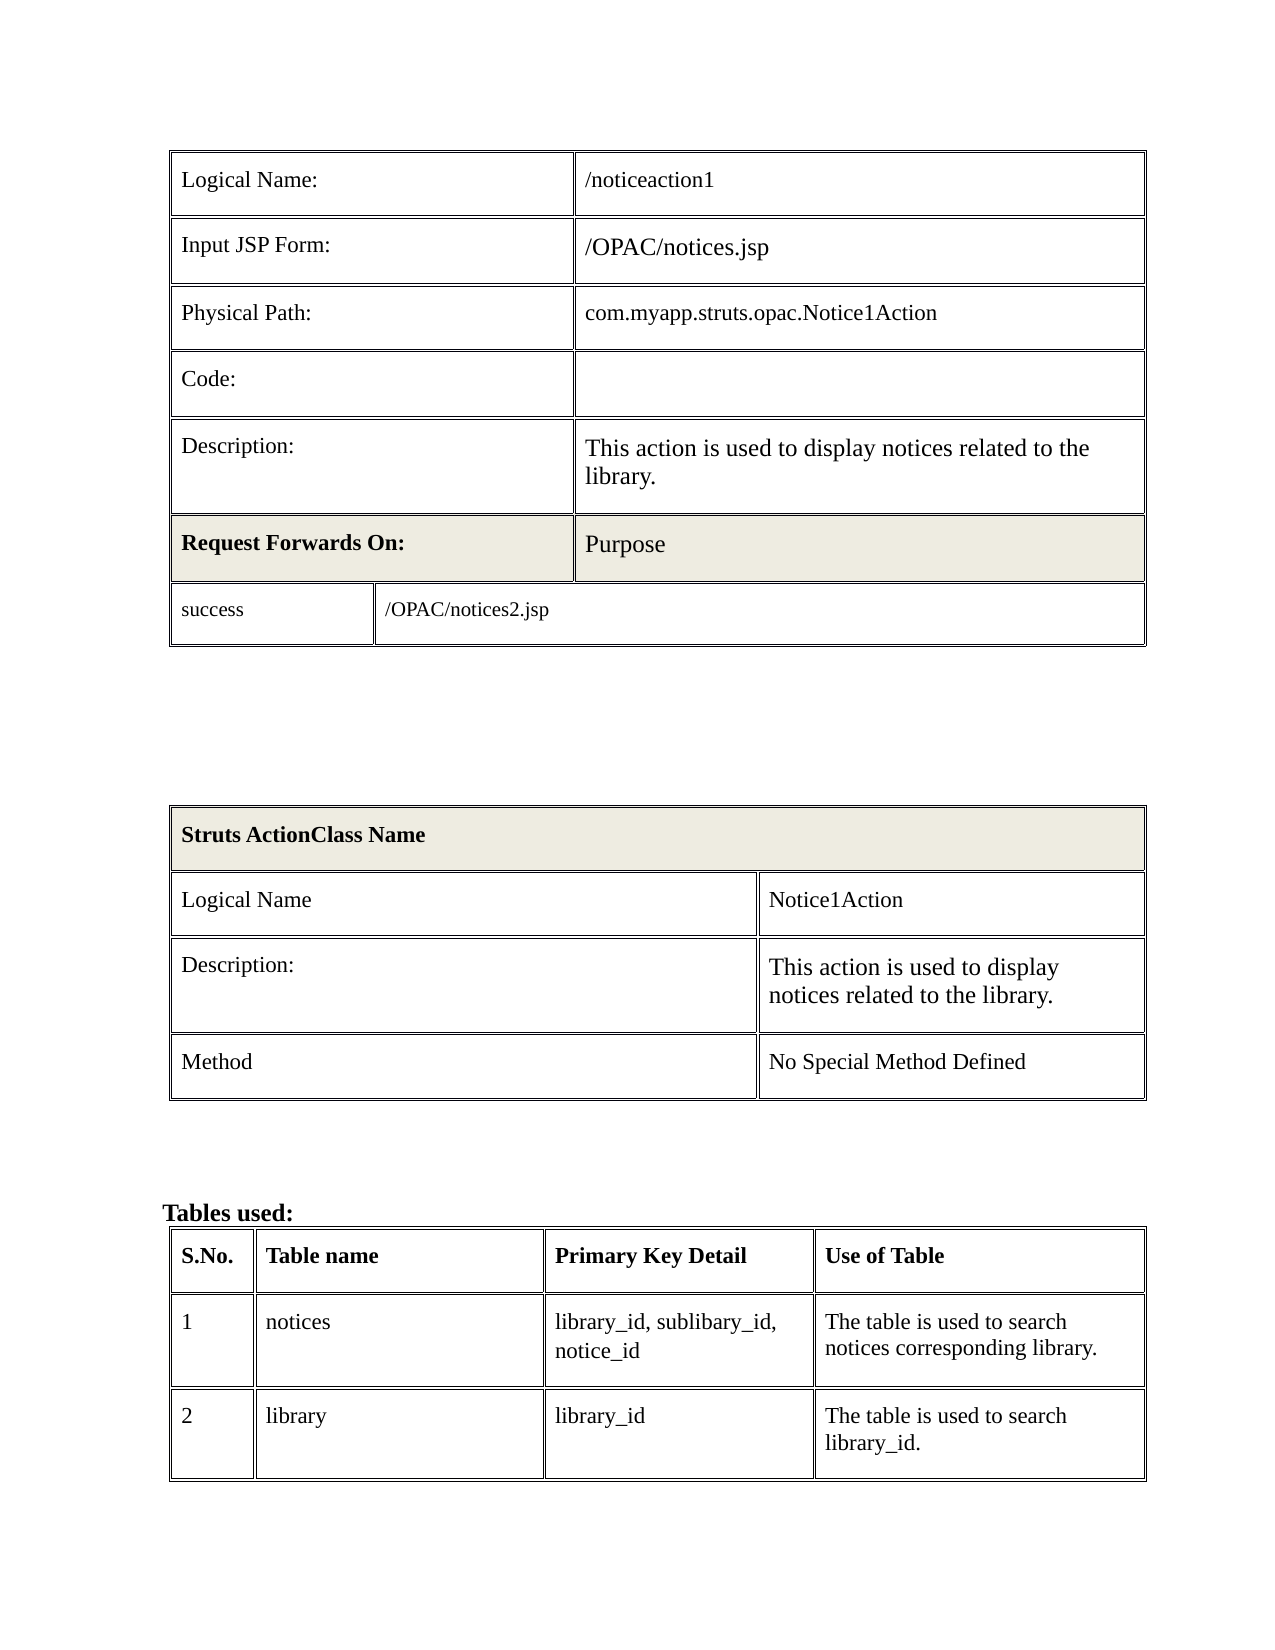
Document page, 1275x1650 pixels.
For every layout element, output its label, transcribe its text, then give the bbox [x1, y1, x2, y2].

table_header Use of Table [816, 1230, 1144, 1292]
table_header S.No. [172, 1230, 253, 1292]
table_cell Code: [172, 352, 573, 416]
table_cell success [172, 584, 373, 644]
table_cell Purpose [576, 516, 1144, 581]
text Tables used: [150, 1198, 1125, 1226]
table_cell No Special Method Defined [760, 1035, 1144, 1097]
table_cell com.myapp.struts.opac.Notice1Action [576, 287, 1144, 349]
table_cell Logical Name: [172, 153, 573, 215]
table_cell Request Forwards On: [172, 516, 573, 581]
table_cell Description: [172, 420, 573, 513]
table_cell notices [257, 1295, 543, 1386]
table_cell library [257, 1390, 543, 1478]
table_cell Logical Name [172, 873, 756, 935]
table_header Primary Key Detail [546, 1230, 813, 1292]
table_cell 2 [172, 1390, 253, 1478]
table_cell [576, 352, 1144, 416]
table_cell library_id [546, 1390, 813, 1478]
table_cell This action is used to display notices related to the library. [576, 420, 1144, 513]
table_cell library_id, sublibary_id, notice_id [546, 1295, 813, 1386]
table_cell /OPAC/notices.jsp [576, 219, 1144, 283]
table_cell /OPAC/notices2.jsp [376, 584, 1144, 644]
table_cell This action is used to display notices related to the library. [760, 939, 1144, 1032]
table_cell The table is used to search library_id. [816, 1390, 1144, 1478]
table_cell Method [172, 1035, 756, 1097]
table_cell Physical Path: [172, 287, 573, 349]
table_cell Input JSP Form: [172, 219, 573, 283]
table_cell 1 [172, 1295, 253, 1386]
table_cell Description: [172, 939, 756, 1032]
table_cell /noticeaction1 [576, 153, 1144, 215]
table_header Table name [257, 1230, 543, 1292]
table_cell Notice1Action [760, 873, 1144, 935]
table_cell The table is used to search notices corresponding library. [816, 1295, 1144, 1386]
table_header Struts ActionClass Name [172, 808, 1144, 870]
